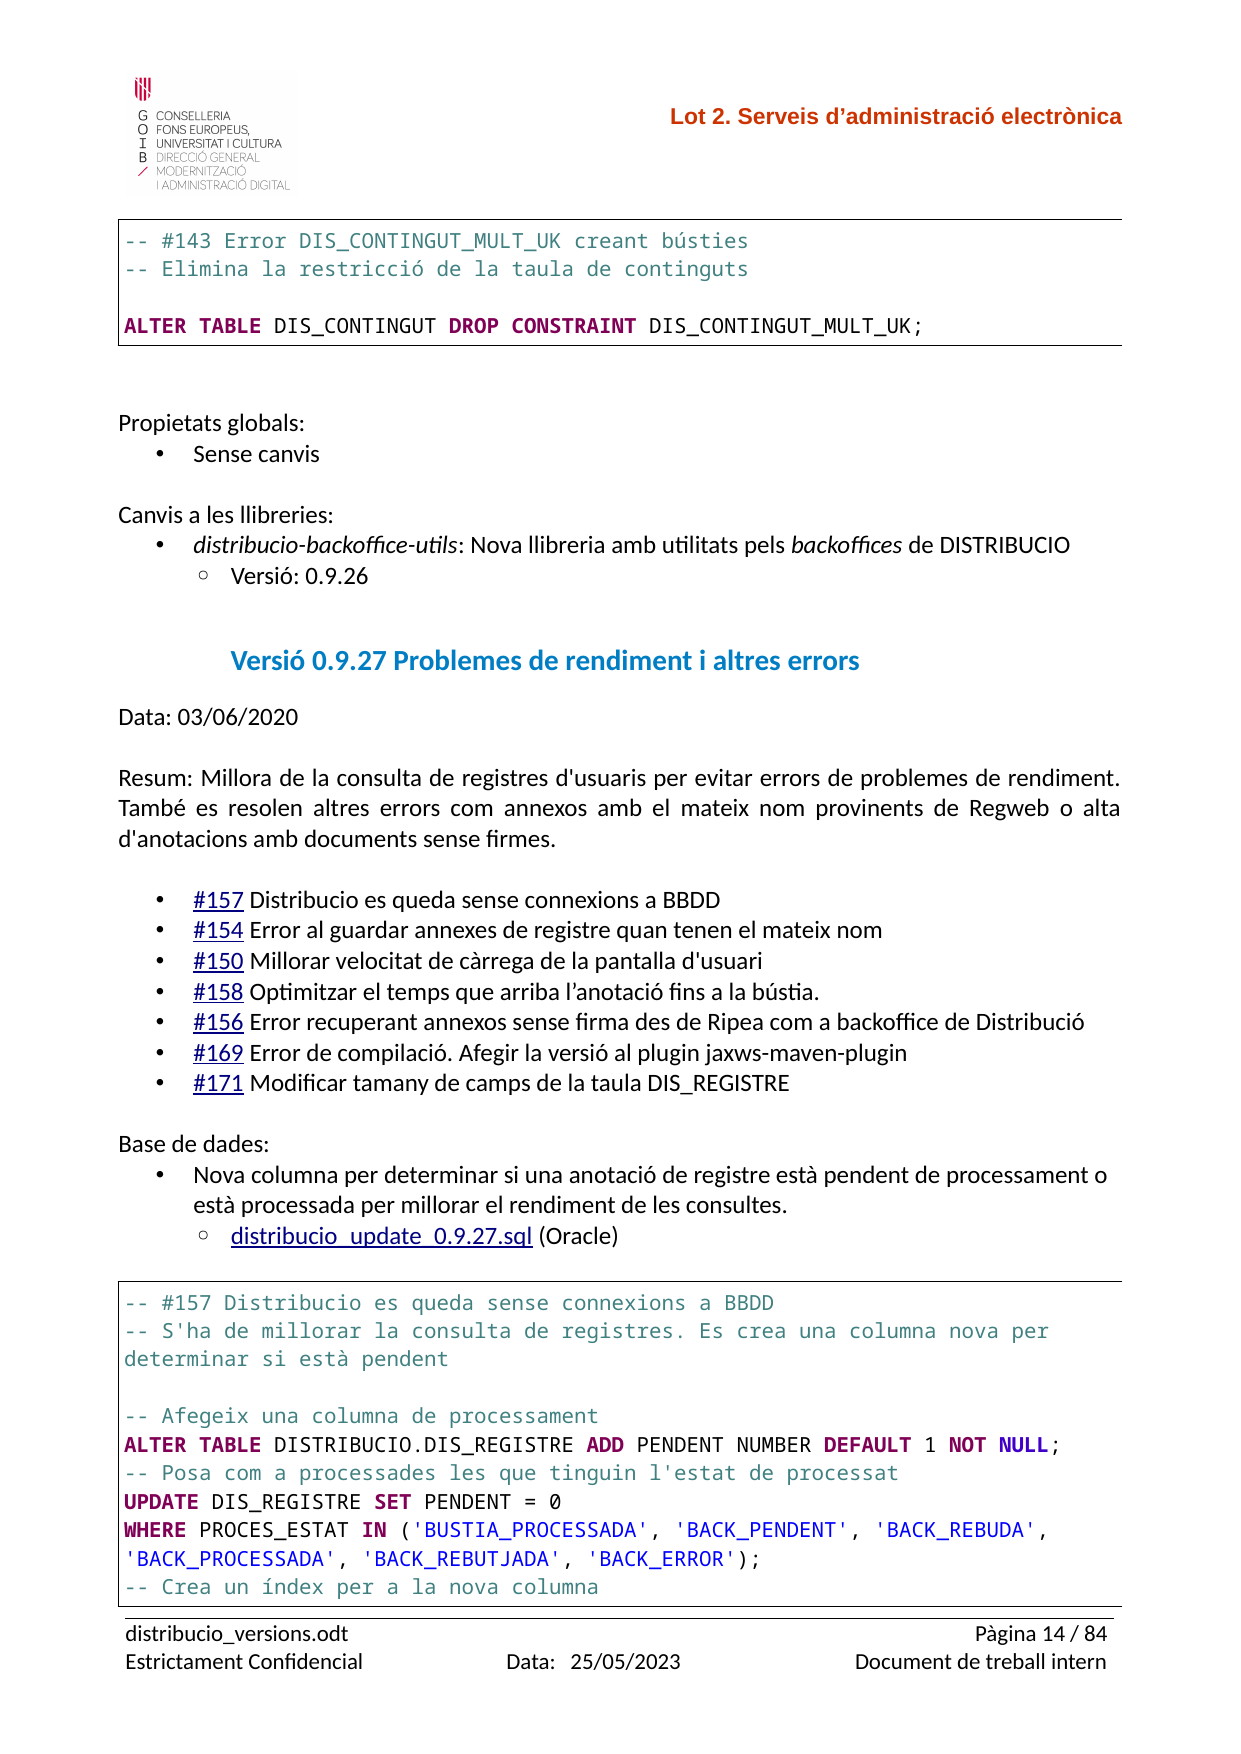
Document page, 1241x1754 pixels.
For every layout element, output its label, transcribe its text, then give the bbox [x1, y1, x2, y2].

list Nova columna per determinar si una anotació de registre està pendent de processament o està processada per millorar el rendiment de les consultes. [156, 1159, 1122, 1220]
table_header -- #157 Distribucio es queda sense connexions a BBDD -- S'ha de millorar la consulta de registres. Es crea una columna nova per determinar si està pendent -- Afegeix una columna de processament ALTER TABLE DISTRIBUCIO.DIS_REGISTRE ADD PENDENT NUMBER DEFAULT 1 NOT NULL; -- Posa com a processades les que tinguin l'estat de processat UPDATE DIS_REGISTRE SET PENDENT = 0 WHERE PROCES_ESTAT IN ('BUSTIA_PROCESSADA', 'BACK_PENDENT', 'BACK_REBUDA', 'BACK_PROCESSADA', 'BACK_REBUTJADA', 'BACK_ERROR'); -- Crea un índex per a la nova columna [119, 1282, 1122, 1606]
list #157 Distribucio es queda sense connexions a BBDD [156, 884, 1122, 915]
subtitle Versió 0.9.27 Problemes de rendiment i altres errors [153, 642, 1122, 677]
list #171 Modificar tamany de camps de la taula DIS_REGISTRE [156, 1067, 1122, 1098]
list distribucio_update_0.9.27.sql (Oracle) [193, 1220, 1122, 1250]
list #169 Error de compilació. Afegir la versió al plugin jaxws-maven-plugin [156, 1037, 1122, 1067]
text Resum: Millora de la consulta de registres d'usuaris per evitar errors de problemes de rendiment. També es resolen altres errors com annexos amb el mateix nom provinents de Regweb o alta d'anotacions amb documents sense firmes. [118, 762, 1122, 854]
list distribucio-backoffice-utils: Nova llibreria amb utilitats pels backoffices de DISTRIBUCIO [156, 529, 1122, 560]
text Base de dades: [118, 1128, 1122, 1159]
list #156 Error recuperant annexos sense firma des de Ripea com a backoffice de Distribució [156, 1006, 1122, 1037]
list #150 Millorar velocitat de càrrega de la pantalla d'usuari [156, 945, 1122, 976]
list Sense canvis [156, 438, 1122, 468]
text Data: 03/06/2020 [118, 701, 1122, 732]
text Propietats globals: [118, 407, 1122, 438]
table_header -- #143 Error DIS_CONTINGUT_MULT_UK creant bústies -- Elimina la restricció de la taula de continguts ALTER TABLE DIS_CONTINGUT DROP CONSTRAINT DIS_CONTINGUT_MULT_UK; [119, 220, 1122, 345]
list #154 Error al guardar annexes de registre quan tenen el mateix nom [156, 915, 1122, 945]
picture [126, 70, 299, 197]
list Versió: 0.9.26 [193, 560, 1122, 591]
list #158 Optimitzar el temps que arriba l’anotació fins a la bústia. [156, 976, 1122, 1006]
text Canvis a les llibreries: [118, 499, 1122, 529]
